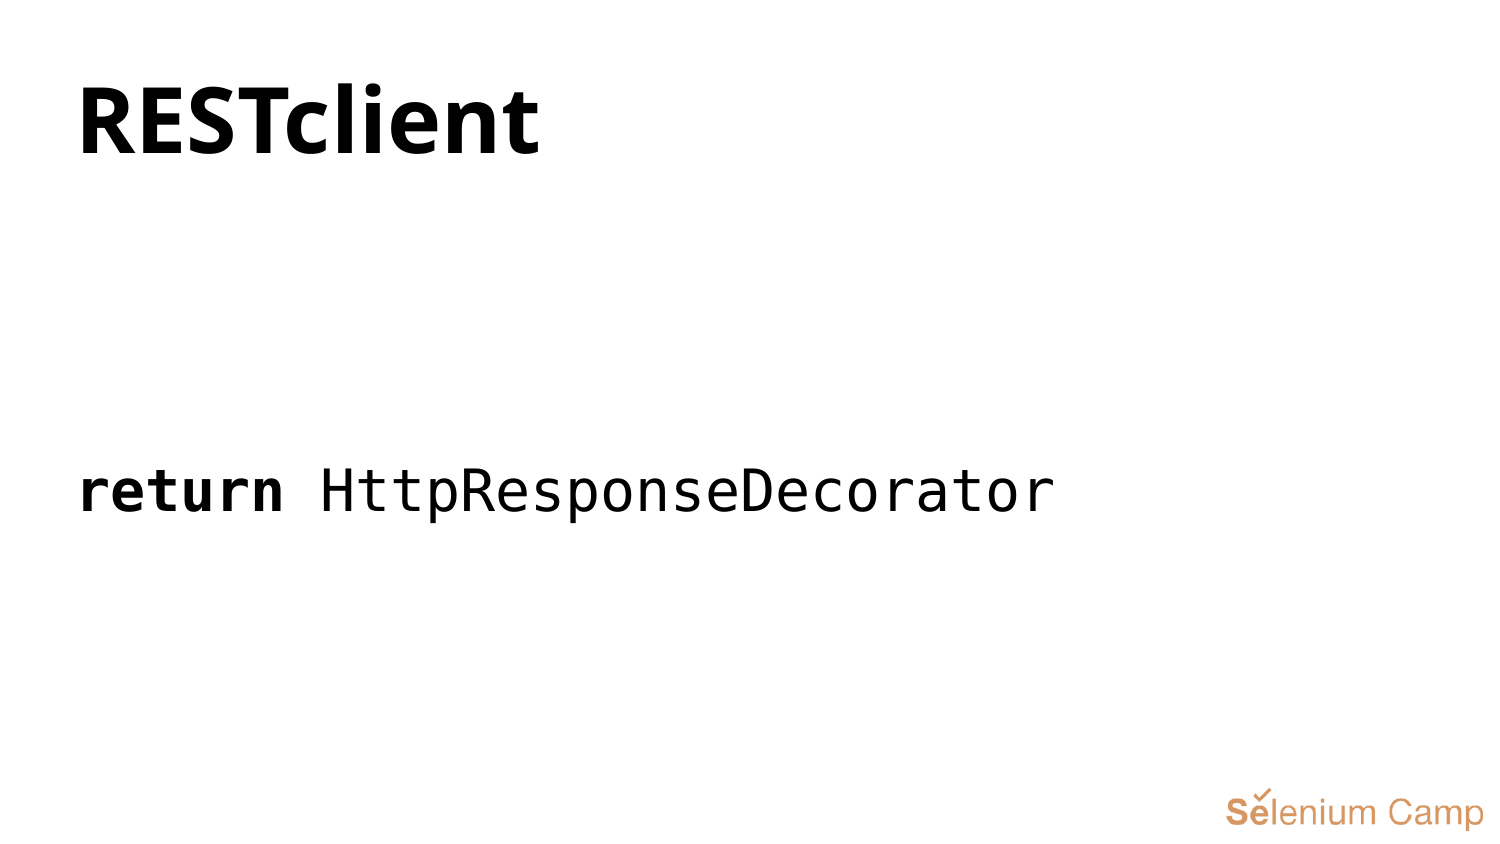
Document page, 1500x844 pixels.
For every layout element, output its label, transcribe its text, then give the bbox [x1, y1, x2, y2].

list return HttpResponseDecorator [60, 196, 1441, 781]
title RESTclient [60, 60, 1441, 175]
picture [1226, 787, 1483, 831]
